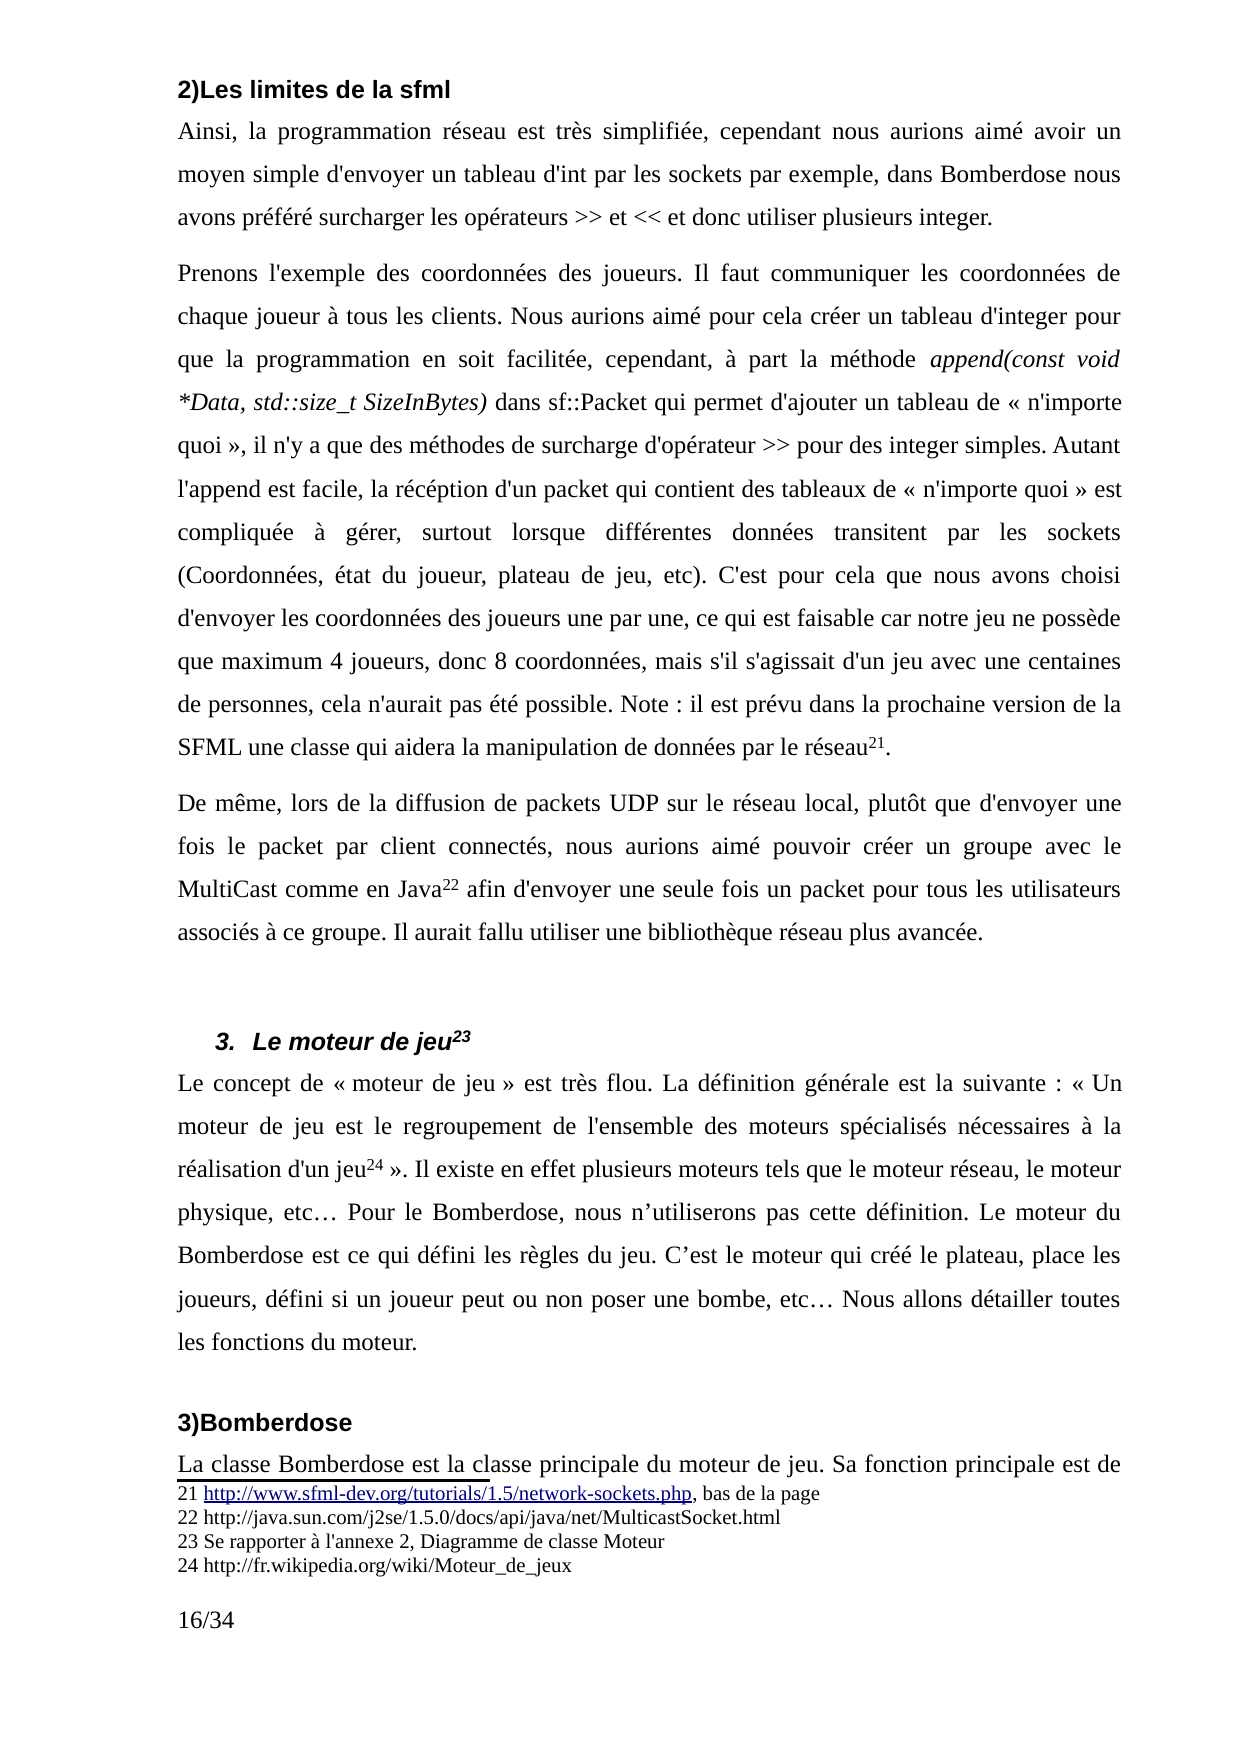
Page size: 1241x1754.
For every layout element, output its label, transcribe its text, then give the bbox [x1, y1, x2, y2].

text http://www.sfml-dev.org/tutorials/1.5/network-sockets.php, bas de la page [177, 1481, 1122, 1505]
list Se rapporter à l'annexe 2, Diagramme de classe Moteur [177, 1529, 1122, 1553]
text La classe Bomberdose est la classe principale du moteur de jeu. Sa fonction principale est de [177, 1449, 1122, 1477]
subtitle Bomberdose [177, 1407, 1122, 1436]
text http://fr.wikipedia.org/wiki/Moteur_de_jeux [177, 1553, 1122, 1577]
text Ainsi, la programmation réseau est très simplifiée, cependant nous aurions aimé avoir un moyen simple d'envoyer un tableau d'int par les sockets par exemple, dans Bomberdose nous avons préféré surcharger les opérateurs >> et << et donc utiliser plusieurs integer. [177, 116, 1122, 231]
subtitle Le moteur de jeu [215, 1027, 1122, 1056]
text Prenons l'exemple des coordonnées des joueurs. Il faut communiquer les coordonnées de chaque joueur à tous les clients. Nous aurions aimé pour cela créer un tableau d'integer pour que la programmation en soit facilitée, cependant, à part la méthode append(const void *Data, std::size_t SizeInBytes) dans sf::Packet qui permet d'ajouter un tableau de « n'importe quoi », il n'y a que des méthodes de surcharge d'opérateur >> pour des integer simples. Autant l'append est facile, la récéption d'un packet qui contient des tableaux de « n'importe quoi » est compliquée à gérer, surtout lorsque différentes données transitent par les sockets (Coordonnées, état du joueur, plateau de jeu, etc). C'est pour cela que nous avons choisi d'envoyer les coordonnées des joueurs une par une, ce qui est faisable car notre jeu ne possède que maximum 4 joueurs, donc 8 coordonnées, mais s'il s'agissait d'un jeu avec une centaines de personnes, cela n'aurait pas été possible. Note : il est prévu dans la prochaine version de la SFML une classe qui aidera la manipulation de données par le réseau. [177, 258, 1122, 761]
subtitle Les limites de la sfml [177, 75, 1122, 104]
text Le concept de « moteur de jeu » est très flou. La définition générale est la suivante : « Un moteur de jeu est le regroupement de l'ensemble des moteurs spécialisés nécessaires à la réalisation d'un jeu ». Il existe en effet plusieurs moteurs tels que le moteur réseau, le moteur physique, etc… Pour le Bomberdose, nous n’utiliserons pas cette définition. Le moteur du Bomberdose est ce qui défini les règles du jeu. C’est le moteur qui créé le plateau, place les joueurs, défini si un joueur peut ou non poser une bombe, etc… Nous allons détailler toutes les fonctions du moteur. [177, 1068, 1122, 1356]
text De même, lors de la diffusion de packets UDP sur le réseau local, plutôt que d'envoyer une fois le packet par client connectés, nous aurions aimé pouvoir créer un groupe avec le MultiCast comme en Java afin d'envoyer une seule fois un packet pour tous les utilisateurs associés à ce groupe. Il aurait fallu utiliser une bibliothèque réseau plus avancée. [177, 788, 1122, 946]
text http://java.sun.com/j2se/1.5.0/docs/api/java/net/MulticastSocket.html [177, 1505, 1122, 1529]
